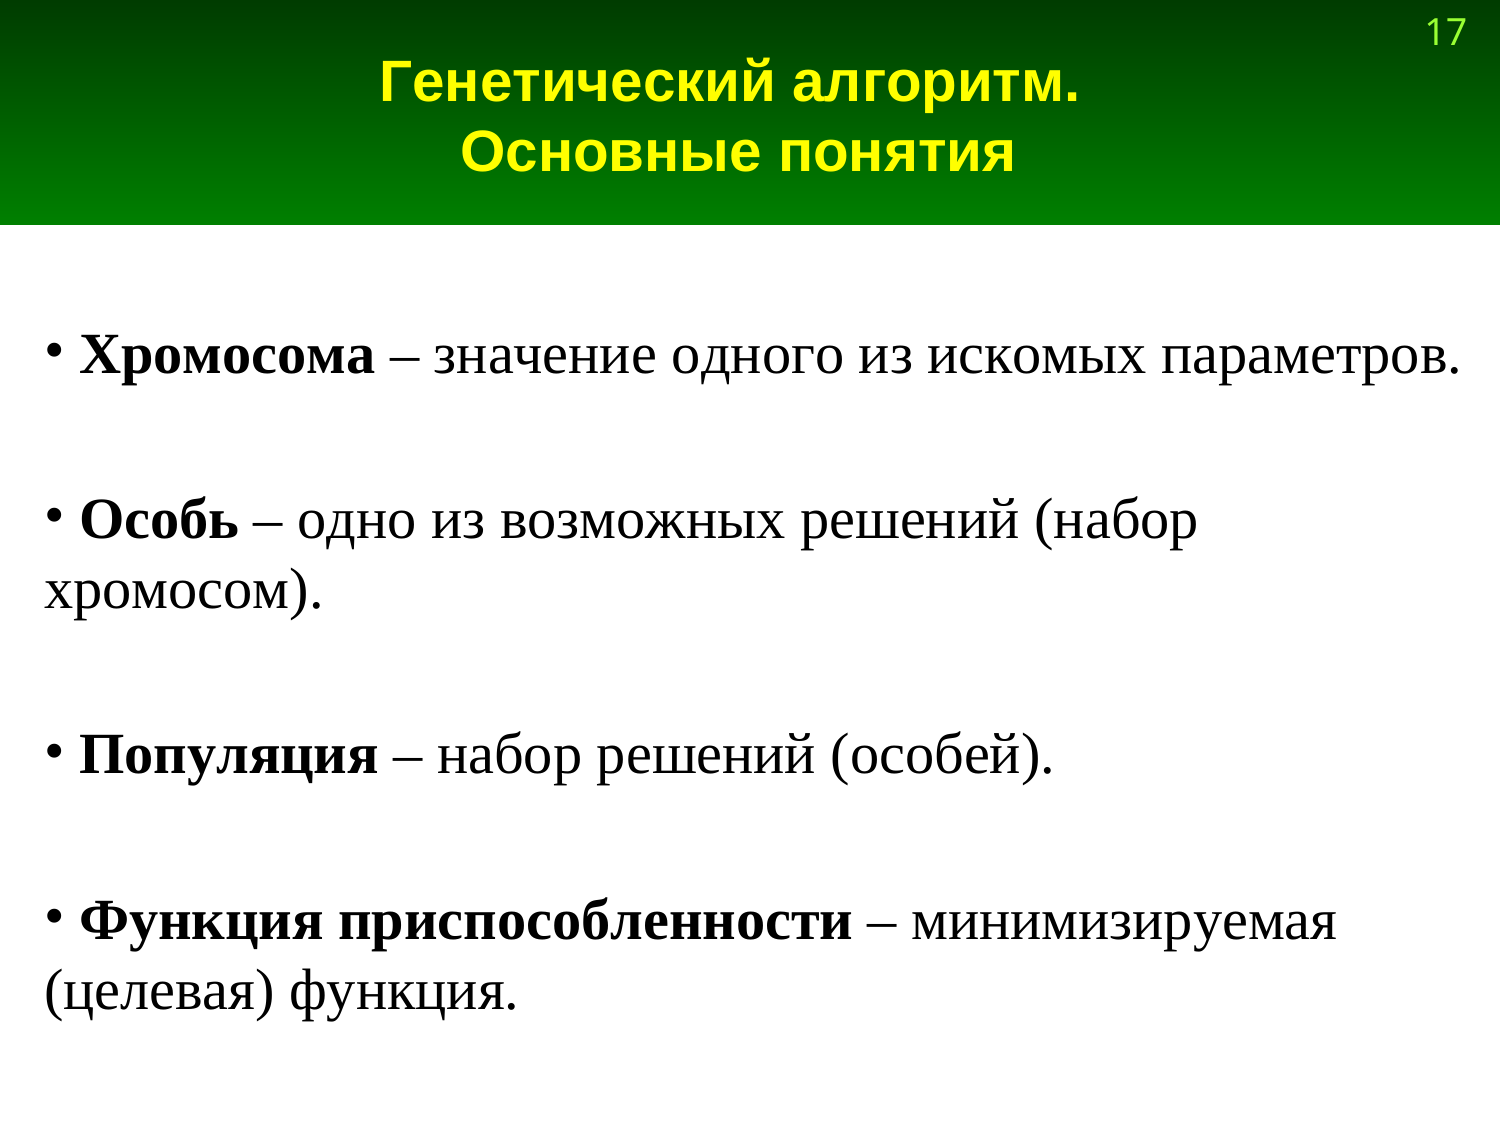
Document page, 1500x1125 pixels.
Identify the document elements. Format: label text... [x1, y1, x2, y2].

text_box Хромосома – значение одного из искомых параметров. Особь – одно из возможных решений (набор хромосом). Популяция – набор решений (особей). Функция приспособленности – минимизируемая (целевая) функция. [29, 307, 1489, 1029]
title Генетический алгоритм. Основные понятия [88, 18, 1389, 207]
